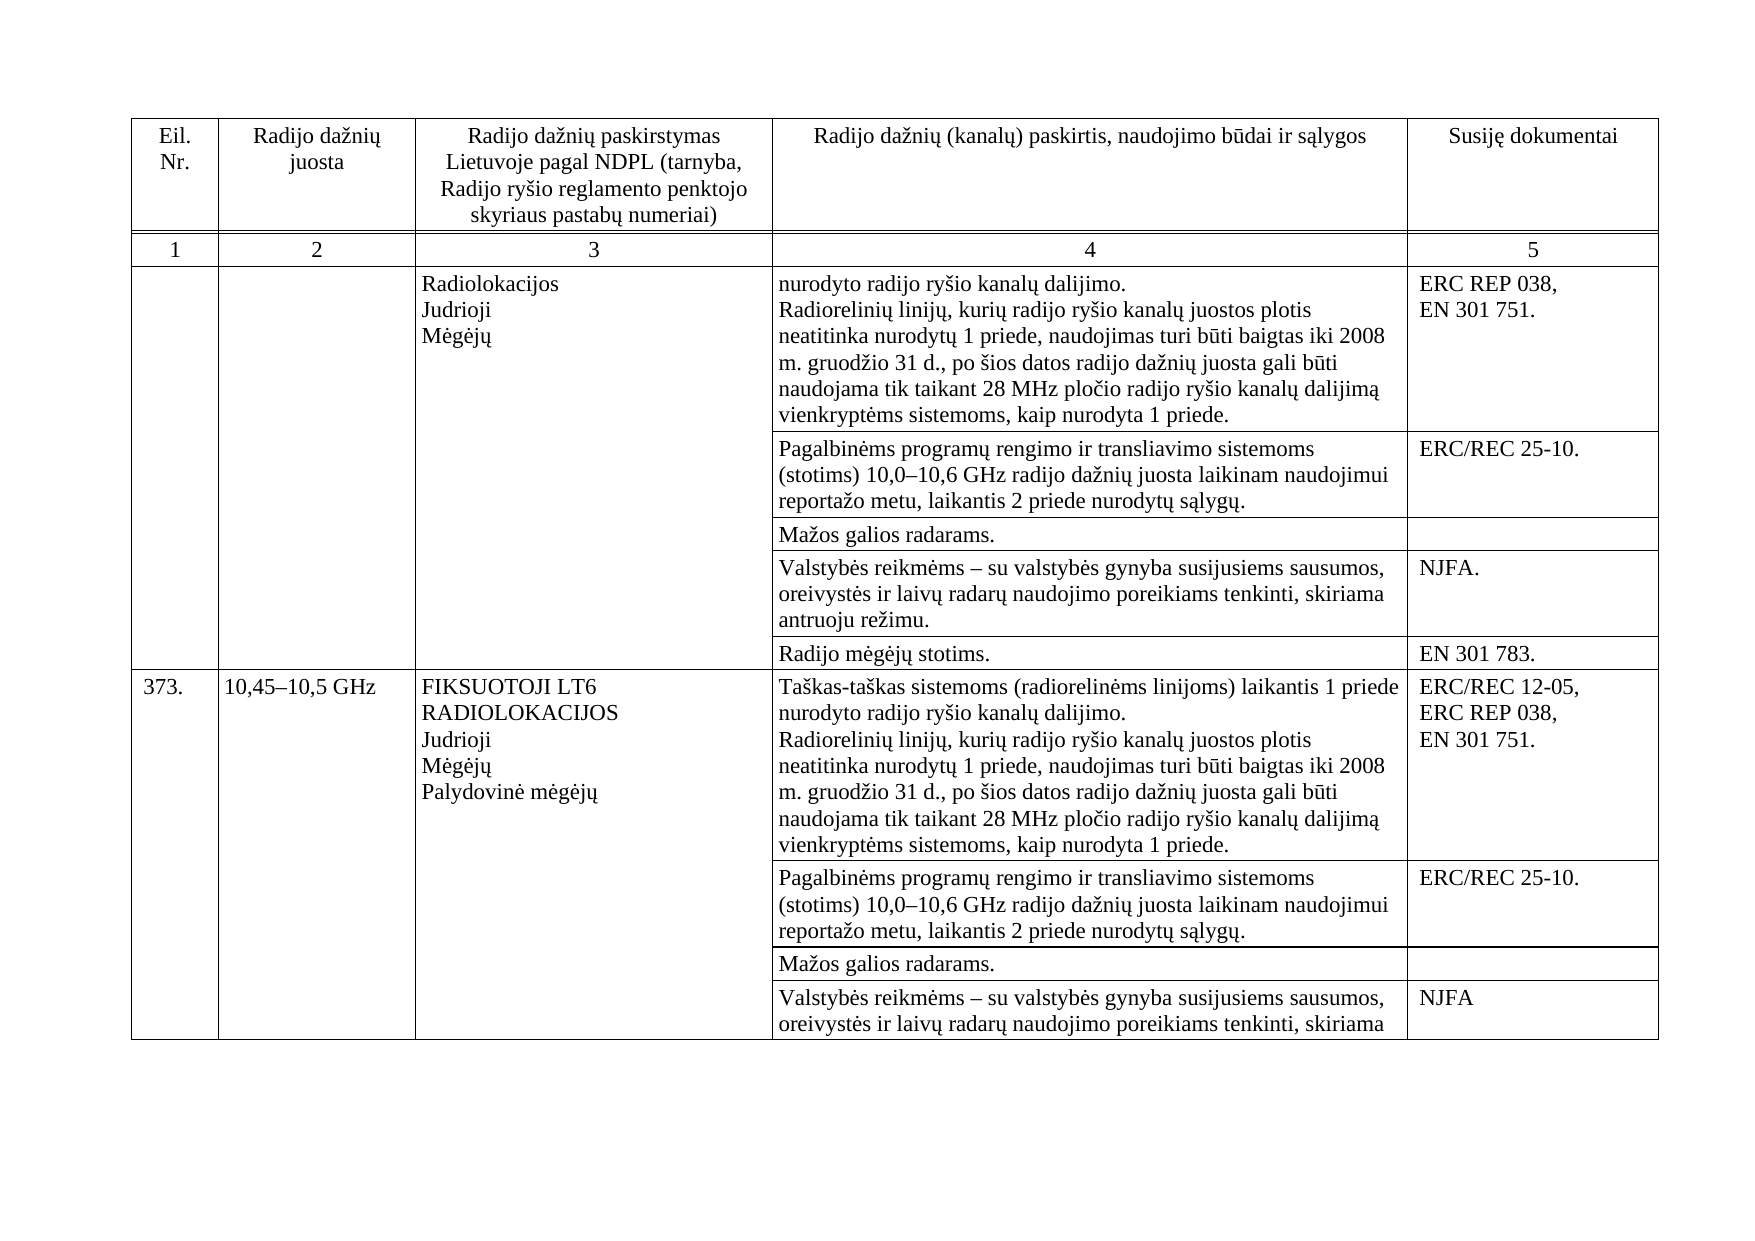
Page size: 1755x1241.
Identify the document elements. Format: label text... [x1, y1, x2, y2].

table_cell 10,45–10,5 GHz [219, 670, 415, 1039]
table_cell [219, 267, 415, 669]
table_cell NJFA. [1408, 551, 1658, 636]
table_cell ERC/REC 25-10. [1408, 861, 1658, 946]
table_cell 2 [219, 234, 415, 266]
table_cell 1 [132, 234, 218, 266]
table_cell Radiolokacijos Judrioji Mėgėjų [416, 267, 772, 669]
table_header Eil. Nr. [132, 119, 218, 230]
table_cell Mažos galios radarams. [773, 518, 1407, 550]
table_cell 5 [1408, 234, 1658, 266]
table_cell Taškas-taškas sistemoms (radiorelinėms linijoms) laikantis 1 priede nurodyto radijo ryšio kanalų dalijimo. Radiorelinių linijų, kurių radijo ryšio kanalų juostos plotis neatitinka nurodytų 1 priede, naudojimas turi būti baigtas iki 2008 m. gruodžio 31 d., po šios datos radijo dažnių juosta gali būti naudojama tik taikant 28 MHz pločio radijo ryšio kanalų dalijimą vienkryptėms sistemoms, kaip nurodyta 1 priede. [773, 670, 1407, 860]
table_cell 3 [416, 234, 772, 266]
table_cell Pagalbinėms programų rengimo ir transliavimo sistemoms (stotims) 10,0–10,6 GHz radijo dažnių juosta laikinam naudojimui reportažo metu, laikantis 2 priede nurodytų sąlygų. [773, 861, 1407, 946]
table_cell FIKSUOTOJI LT6 RADIOLOKACIJOS Judrioji Mėgėjų Palydovinė mėgėjų [416, 670, 772, 1039]
table_cell 373. [132, 670, 218, 1039]
table_cell ERC/REC 12-05, ERC REP 038, EN 301 751. [1408, 670, 1658, 860]
table_cell nurodyto radijo ryšio kanalų dalijimo. Radiorelinių linijų, kurių radijo ryšio kanalų juostos plotis neatitinka nurodytų 1 priede, naudojimas turi būti baigtas iki 2008 m. gruodžio 31 d., po šios datos radijo dažnių juosta gali būti naudojama tik taikant 28 MHz pločio radijo ryšio kanalų dalijimą vienkryptėms sistemoms, kaip nurodyta 1 priede. [773, 267, 1407, 431]
table_header Radijo dažnių (kanalų) paskirtis, naudojimo būdai ir sąlygos [773, 119, 1407, 230]
table_header Radijo dažnių juosta [219, 119, 415, 230]
table_cell [132, 267, 218, 669]
table_cell 4 [773, 234, 1407, 266]
table_cell NJFA [1408, 981, 1658, 1039]
table_cell [1408, 518, 1658, 550]
table_cell Valstybės reikmėms – su valstybės gynyba susijusiems sausumos, oreivystės ir laivų radarų naudojimo poreikiams tenkinti, skiriama [773, 981, 1407, 1039]
table_cell ERC REP 038, EN 301 751. [1408, 267, 1658, 431]
table_header Radijo dažnių paskirstymas Lietuvoje pagal NDPL (tarnyba, Radijo ryšio reglamento penktojo skyriaus pastabų numeriai) [416, 119, 772, 230]
table_cell Pagalbinėms programų rengimo ir transliavimo sistemoms (stotims) 10,0–10,6 GHz radijo dažnių juosta laikinam naudojimui reportažo metu, laikantis 2 priede nurodytų sąlygų. [773, 432, 1407, 517]
table_cell EN 301 783. [1408, 637, 1658, 669]
table_cell ERC/REC 25-10. [1408, 432, 1658, 517]
table_cell [1408, 948, 1658, 979]
table_cell Mažos galios radarams. [773, 948, 1407, 979]
table_header Susiję dokumentai [1408, 119, 1658, 230]
table_cell Radijo mėgėjų stotims. [773, 637, 1407, 669]
table_cell Valstybės reikmėms – su valstybės gynyba susijusiems sausumos, oreivystės ir laivų radarų naudojimo poreikiams tenkinti, skiriama antruoju režimu. [773, 551, 1407, 636]
